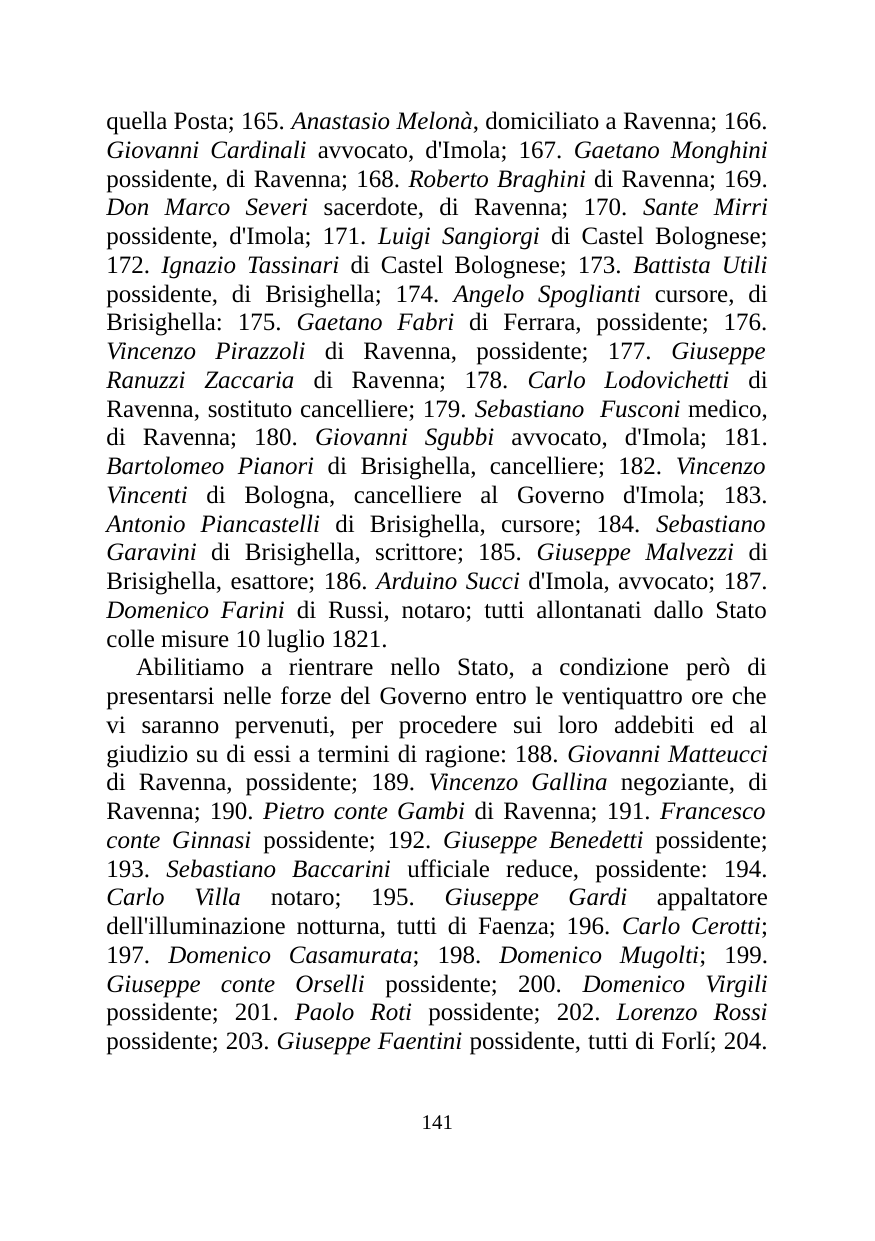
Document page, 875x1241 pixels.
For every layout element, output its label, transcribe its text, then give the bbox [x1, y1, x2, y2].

text Abilitiamo a rientrare nello Stato, a condizione però di presentarsi nelle forze del Governo entro le ventiquattro ore che vi saranno pervenuti, per procedere sui loro addebiti ed al giudizio su di essi a termini di ragione: 188. Giovanni Matteucci di Ravenna, possidente; 189. Vincenzo Gallina negoziante, di Ravenna; 190. Pietro conte Gambi di Ravenna; 191. Francesco conte Ginnasi possidente; 192. Giuseppe Benedetti possidente; 193. Sebastiano Baccarini ufficiale reduce, possidente: 194. Carlo Villa notaro; 195. Giuseppe Gardi appaltatore dell'illuminazione notturna, tutti di Faenza; 196. Carlo Cerotti; 197. Domenico Casamurata; 198. Domenico Mugolti; 199. Giuseppe conte Orselli possidente; 200. Domenico Virgili possidente; 201. Paolo Roti possidente; 202. Lorenzo Rossi possidente; 203. Giuseppe Faentini possidente, tutti di Forlí; 204. [106, 652, 768, 1055]
text quella Posta; 165. Anastasio Melonà, domiciliato a Ravenna; 166. Giovanni Cardinali avvocato, d'Imola; 167. Gaetano Monghini possidente, di Ravenna; 168. Roberto Braghini di Ravenna; 169. Don Marco Severi sacerdote, di Ravenna; 170. Sante Mirri possidente, d'Imola; 171. Luigi Sangiorgi di Castel Bolognese; 172. Ignazio Tassinari di Castel Bolognese; 173. Battista Utili possidente, di Brisighella; 174. Angelo Spoglianti cursore, di Brisighella: 175. Gaetano Fabri di Ferrara, possidente; 176. Vincenzo Pirazzoli di Ravenna, possidente; 177. Giuseppe Ranuzzi Zaccaria di Ravenna; 178. Carlo Lodovichetti di Ravenna, sostituto cancelliere; 179. Sebastiano Fusconi medico, di Ravenna; 180. Giovanni Sgubbi avvocato, d'Imola; 181. Bartolomeo Pianori di Brisighella, cancelliere; 182. Vincenzo Vincenti di Bologna, cancelliere al Governo d'Imola; 183. Antonio Piancastelli di Brisighella, cursore; 184. Sebastiano Garavini di Brisighella, scrittore; 185. Giuseppe Malvezzi di Brisighella, esattore; 186. Arduino Succi d'Imola, avvocato; 187. Domenico Farini di Russi, notaro; tutti allontanati dallo Stato colle misure 10 luglio 1821. [106, 106, 768, 652]
